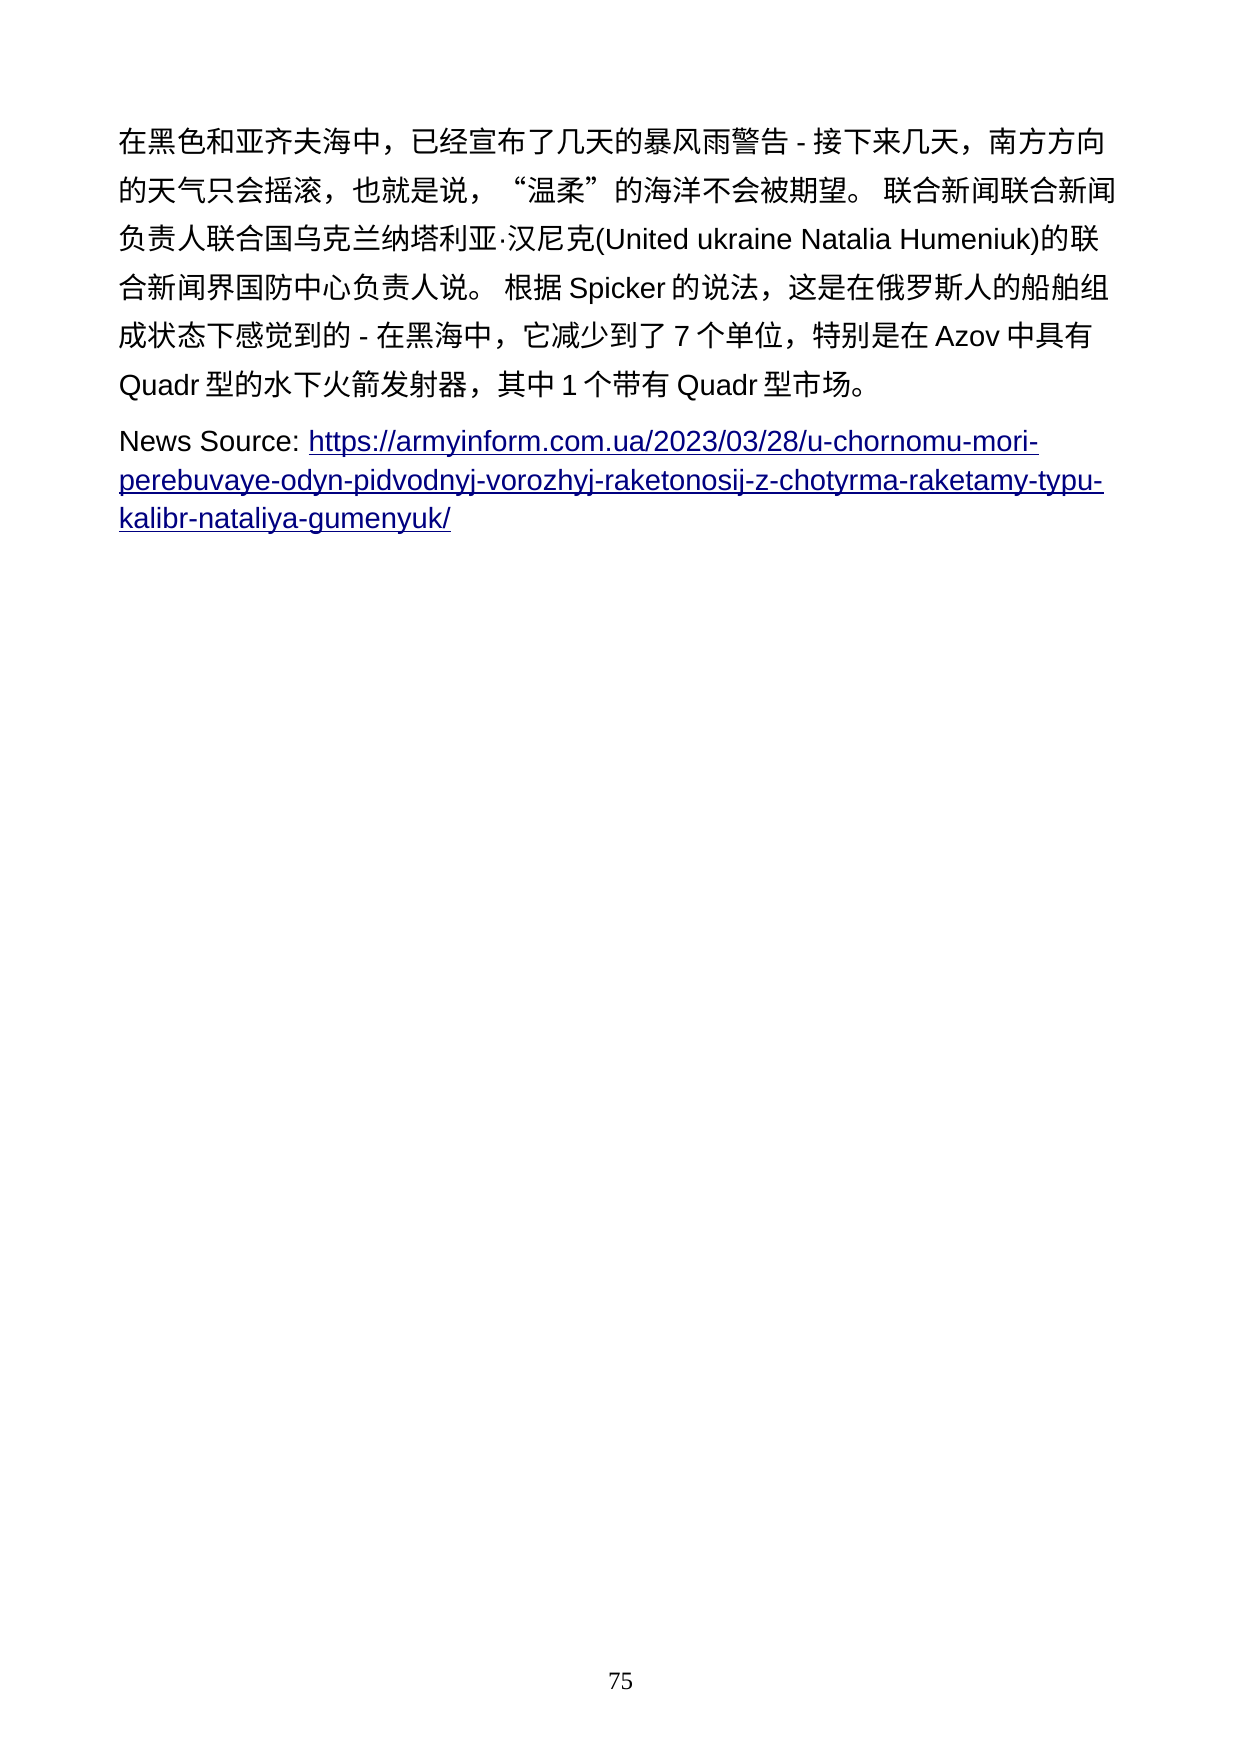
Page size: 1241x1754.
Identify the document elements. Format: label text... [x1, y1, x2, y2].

text News Source: https://armyinform.com.ua/2023/03/28/u-chornomu-mori-perebuvaye-odyn-pidvodnyj-vorozhyj-raketonosij-z-chotyrma-raketamy-typu-kalibr-nataliya-gumenyuk/ [118, 424, 1122, 535]
text 在黑色和亚齐夫海中，已经宣布了几天的暴风雨警告 - 接下来几天，南方方向的天气只会摇滚，也就是说，“温柔”的海洋不会被期望。 联合新闻联合新闻负责人联合国乌克兰纳塔利亚·汉尼克(United ukraine Natalia Humeniuk)的联合新闻界国防中心负责人说。 根据Spicker的说法，这是在俄罗斯人的船舶组成状态下感觉到的 - 在黑海中，它减少到了7个单位，特别是在Azov中具有Quadr型的水下火箭发射器，其中1个带有Quadr型市场。 [118, 118, 1122, 403]
